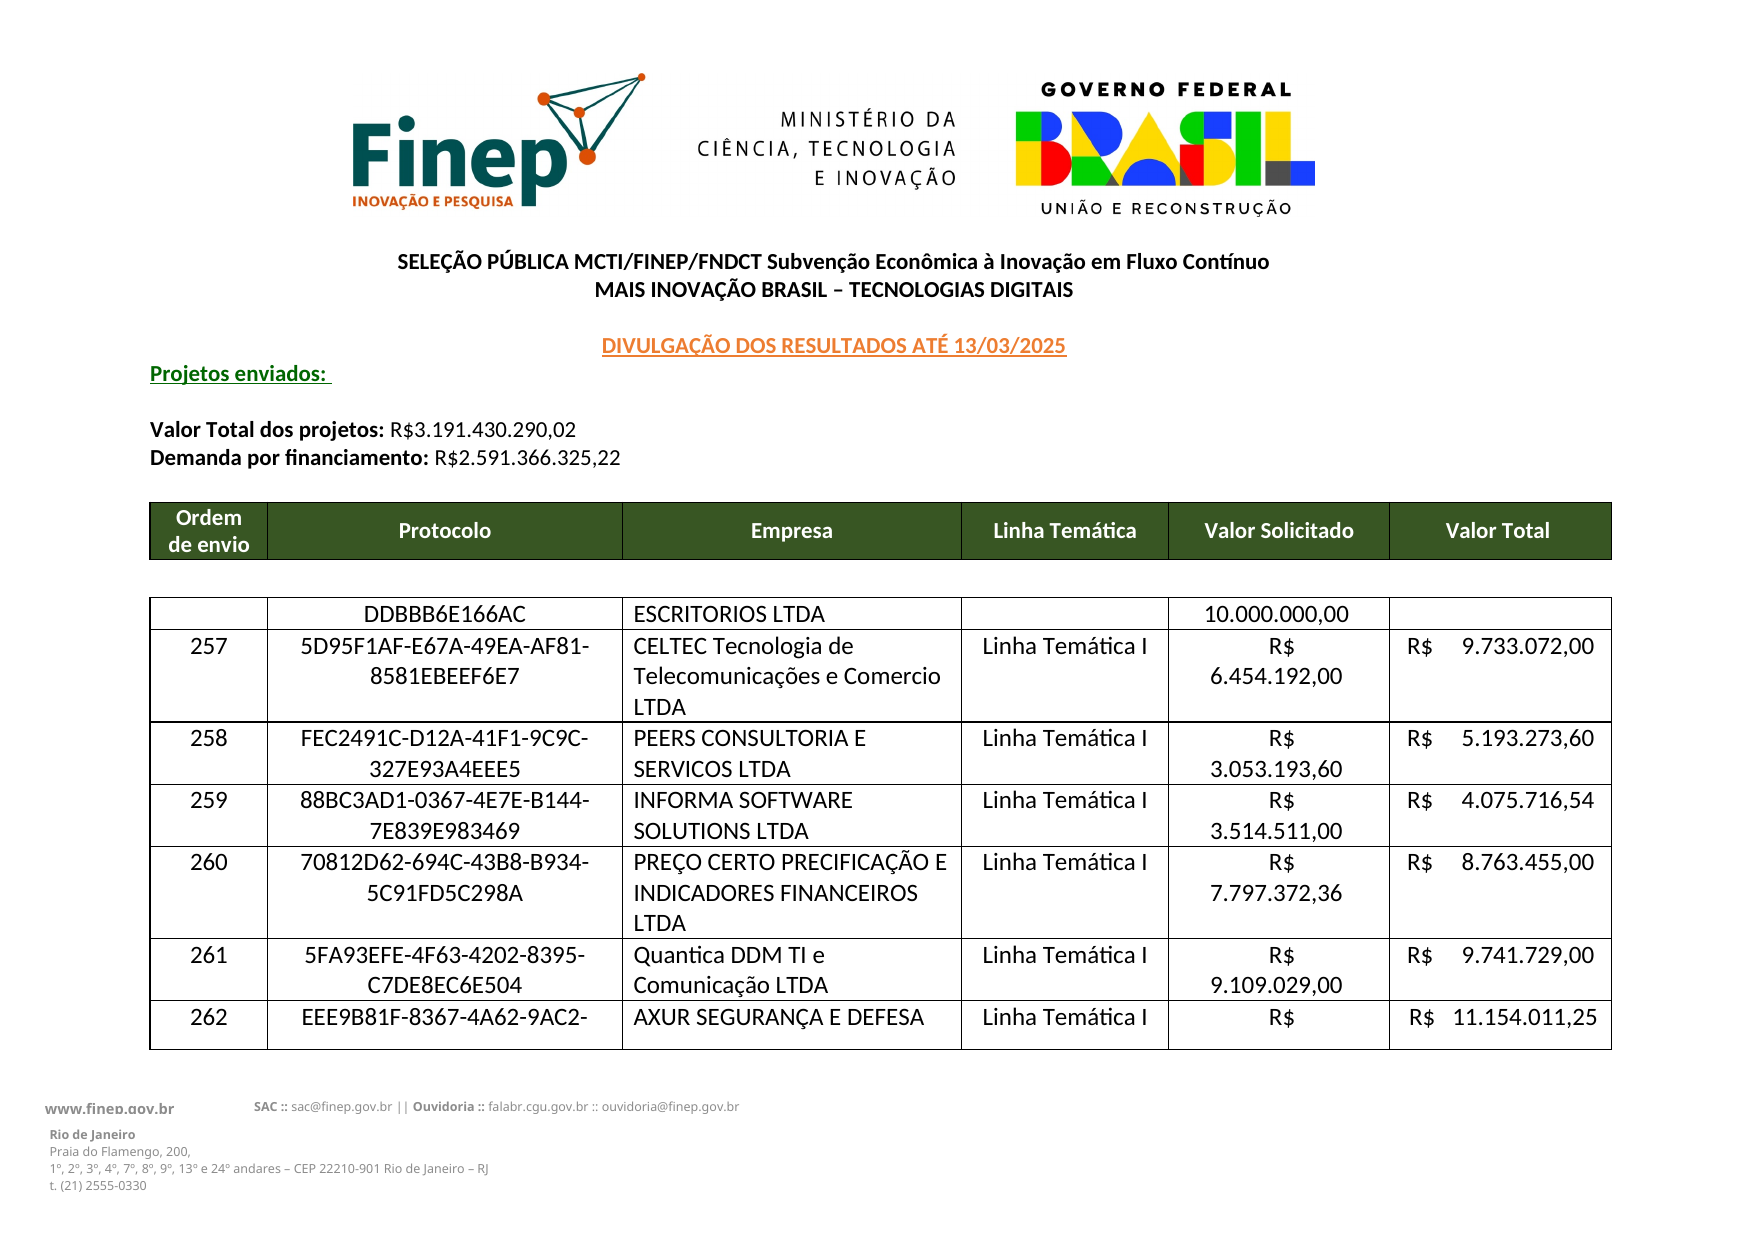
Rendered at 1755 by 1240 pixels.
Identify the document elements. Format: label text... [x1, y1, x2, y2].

table_cell Linha Temática I [962, 939, 1168, 1000]
table_cell 259 [151, 785, 267, 846]
table_cell R$ 5.193.273,60 [1390, 723, 1611, 783]
table_cell R$ 8.763.455,00 [1390, 847, 1611, 938]
table_cell 5FA93EFE-4F63-4202-8395-C7DE8EC6E504 [268, 939, 622, 1000]
table_cell 261 [151, 939, 267, 1000]
table_cell R$ 4.075.716,54 [1390, 785, 1611, 846]
table_cell AXUR SEGURANÇA E DEFESA [623, 1001, 961, 1049]
table_cell [1390, 598, 1611, 629]
table_cell Linha Temática I [962, 1001, 1168, 1049]
table_cell 258 [151, 723, 267, 783]
table_cell EEE9B81F-8367-4A62-9AC2- [268, 1001, 622, 1049]
table_cell CELTEC Tecnologia de Telecomunicações e Comercio LTDA [623, 630, 961, 721]
table_cell Linha Temática I [962, 723, 1168, 783]
table_cell R$ 3.514.511,00 [1169, 785, 1389, 846]
table_cell R$ 3.053.193,60 [1169, 723, 1389, 783]
table_cell 88BC3AD1-0367-4E7E-B144-7E839E983469 [268, 785, 622, 846]
table_cell R$ 7.797.372,36 [1169, 847, 1389, 938]
table_cell 260 [151, 847, 267, 938]
table_cell [962, 598, 1168, 629]
table_cell R$ 6.454.192,00 [1169, 630, 1389, 721]
table_cell 10.000.000,00 [1169, 598, 1389, 629]
table_cell 70812D62-694C-43B8-B934-5C91FD5C298A [268, 847, 622, 938]
table_cell [151, 598, 267, 629]
table_cell Quantica DDM TI e Comunicação LTDA [623, 939, 961, 1000]
table_cell R$ 9.109.029,00 [1169, 939, 1389, 1000]
table_cell R$ 9.741.729,00 [1390, 939, 1611, 1000]
table_cell DDBBB6E166AC [268, 598, 622, 629]
table_cell R$ [1169, 1001, 1389, 1049]
table_cell INFORMA SOFTWARE SOLUTIONS LTDA [623, 785, 961, 846]
table_cell Linha Temática I [962, 785, 1168, 846]
table_cell 262 [151, 1001, 267, 1049]
table_cell ESCRITORIOS LTDA [623, 598, 961, 629]
table_cell Linha Temática I [962, 630, 1168, 721]
table_cell 5D95F1AF-E67A-49EA-AF81-8581EBEEF6E7 [268, 630, 622, 721]
table_cell 257 [151, 630, 267, 721]
table_cell R$ 11.154.011,25 [1390, 1001, 1611, 1049]
table_cell PREÇO CERTO PRECIFICAÇÃO E INDICADORES FINANCEIROS LTDA [623, 847, 961, 938]
table_cell FEC2491C-D12A-41F1-9C9C-327E93A4EEE5 [268, 723, 622, 783]
table_cell Linha Temática I [962, 847, 1168, 938]
table_cell PEERS CONSULTORIA E SERVICOS LTDA [623, 723, 961, 783]
table_cell R$ 9.733.072,00 [1390, 630, 1611, 721]
